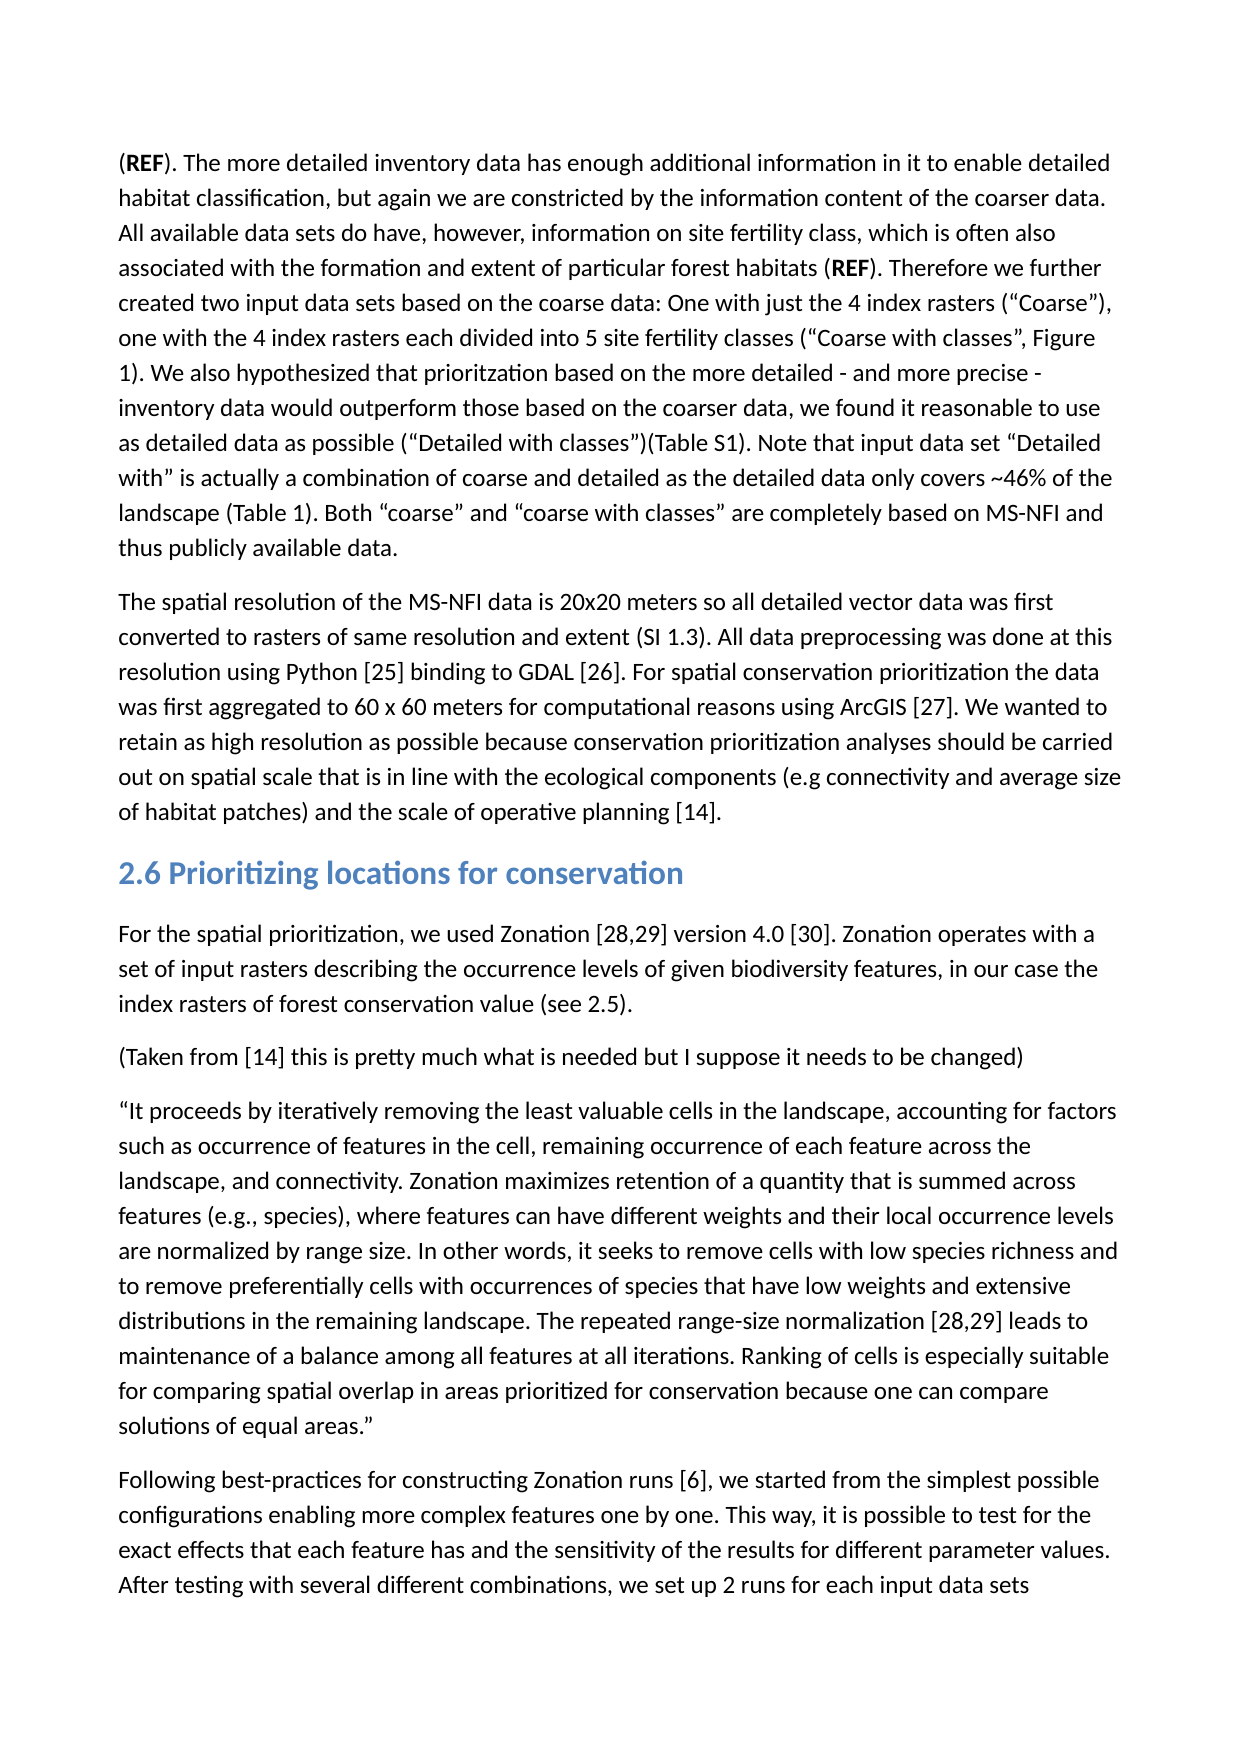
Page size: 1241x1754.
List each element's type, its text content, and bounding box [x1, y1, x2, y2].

text The spatial resolution of the MS-NFI data is 20x20 meters so all detailed vector data was first converted to rasters of same resolution and extent (SI 1.3). All data preprocessing was done at this resolution using Python [25] binding to GDAL [26]. For spatial conservation prioritization the data was first aggregated to 60 x 60 meters for computational reasons using ArcGIS [27]. We wanted to retain as high resolution as possible because conservation prioritization analyses should be carried out on spatial scale that is in line with the ecological components (e.g connectivity and average size of habitat patches) and the scale of operative planning [14]. [118, 586, 1122, 827]
text For the spatial prioritization, we used Zonation [28,29] version 4.0 [30]. Zonation operates with a set of input rasters describing the occurrence levels of given biodiversity features, in our case the index rasters of forest conservation value (see 2.5). [118, 918, 1122, 1018]
subtitle 2.6 Prioritizing locations for conservation [118, 852, 1122, 893]
text (REF). The more detailed inventory data has enough additional information in it to enable detailed habitat classification, but again we are constricted by the information content of the coarser data. All available data sets do have, however, information on site fertility class, which is often also associated with the formation and extent of particular forest habitats (REF). Therefore we further created two input data sets based on the coarse data: One with just the 4 index rasters (“Coarse”), one with the 4 index rasters each divided into 5 site fertility classes (“Coarse with classes”, Figure 1). We also hypothesized that prioritzation based on the more detailed - and more precise - inventory data would outperform those based on the coarser data, we found it reasonable to use as detailed data as possible (“Detailed with classes”)(Table S1). Note that input data set “Detailed with” is actually a combination of coarse and detailed as the detailed data only covers ~46% of the landscape (Table 1). Both “coarse” and “coarse with classes” are completely based on MS-NFI and thus publicly available data. [118, 148, 1122, 563]
text “It proceeds by iteratively removing the least valuable cells in the landscape, accounting for factors such as occurrence of features in the cell, remaining occurrence of each feature across the landscape, and connectivity. Zonation maximizes retention of a quantity that is summed across features (e.g., species), where features can have different weights and their local occurrence levels are normalized by range size. In other words, it seeks to remove cells with low species richness and to remove preferentially cells with occurrences of species that have low weights and extensive distributions in the remaining landscape. The repeated range-size normalization [28,29] leads to maintenance of a balance among all features at all iterations. Ranking of cells is especially suitable for comparing spatial overlap in areas prioritized for conservation because one can compare solutions of equal areas.” [118, 1095, 1122, 1441]
text (Taken from [14] this is pretty much what is needed but I suppose it needs to be changed) [118, 1041, 1122, 1072]
text Following best-practices for constructing Zonation runs [6], we started from the simplest possible configurations enabling more complex features one by one. This way, it is possible to test for the exact effects that each feature has and the sensitivity of the results for different parameter values. After testing with several different combinations, we set up 2 runs for each input data sets [118, 1464, 1122, 1599]
